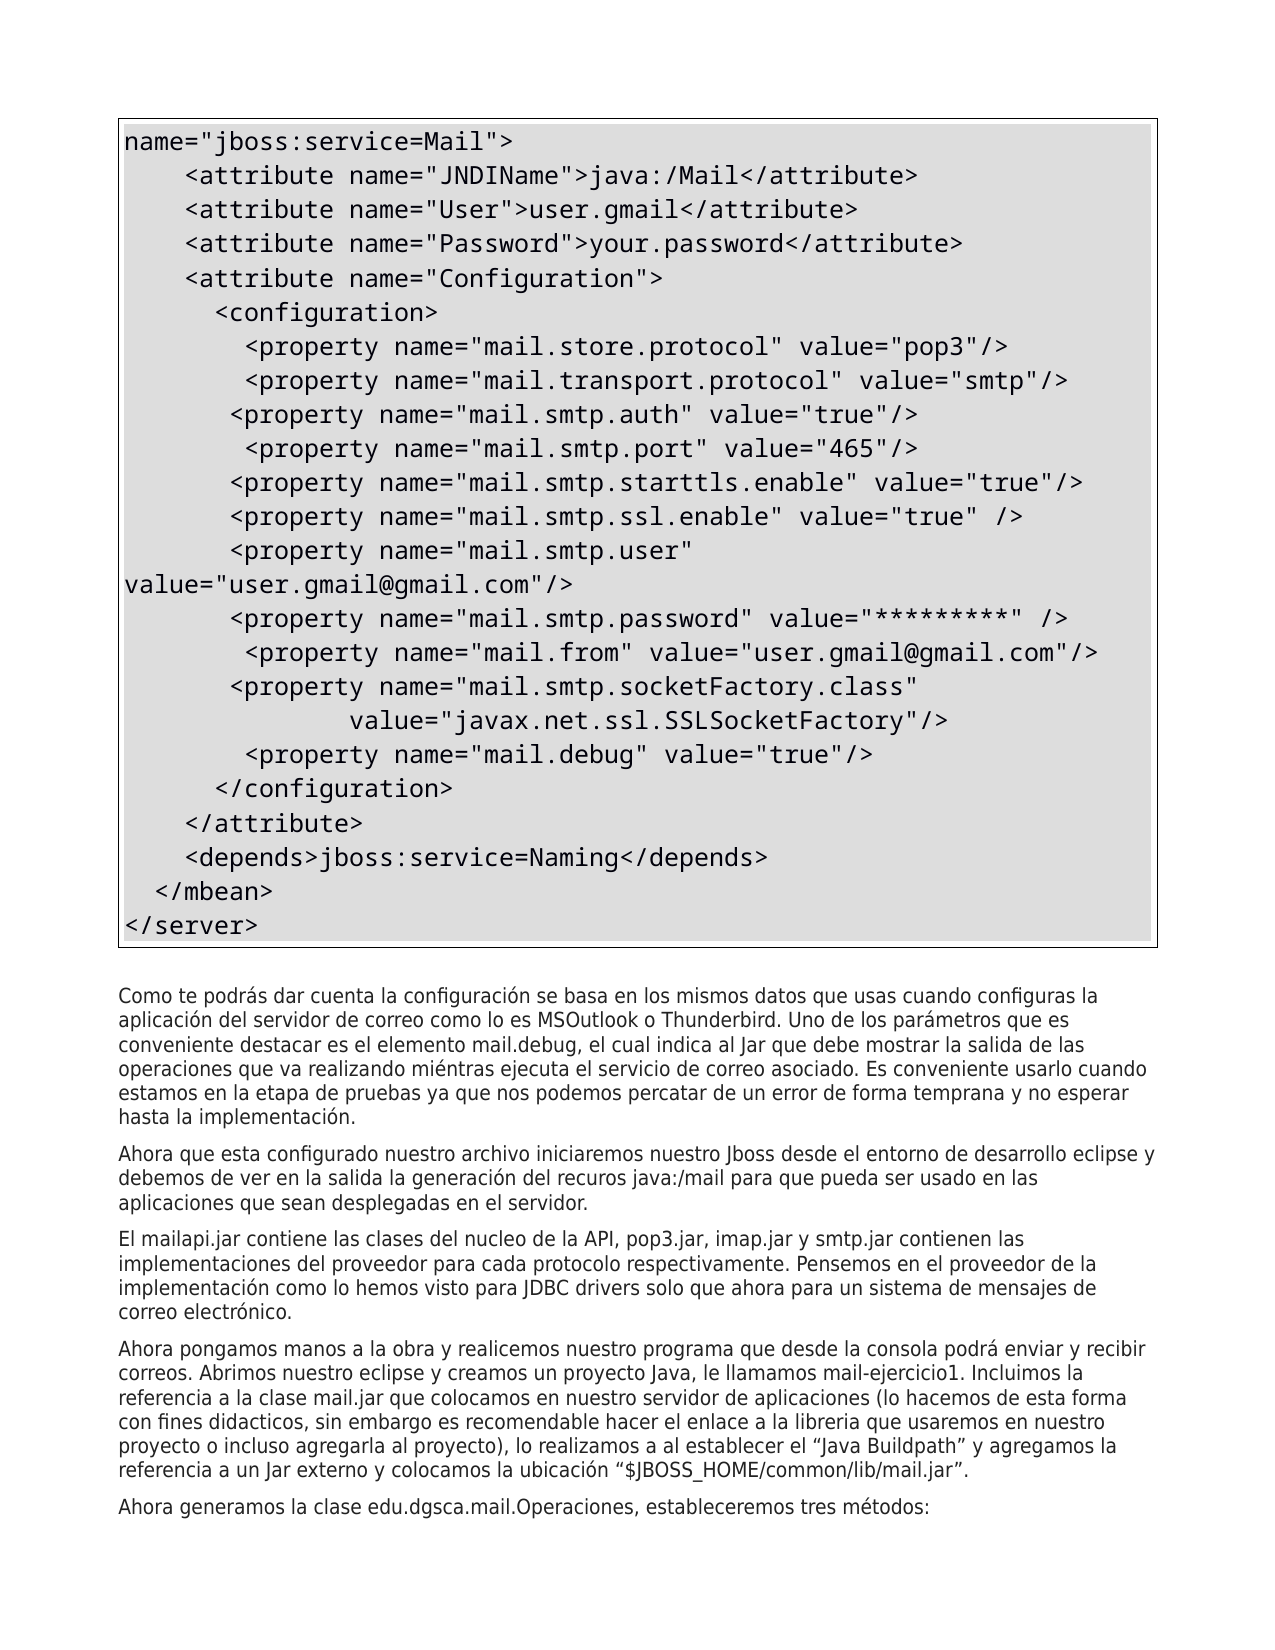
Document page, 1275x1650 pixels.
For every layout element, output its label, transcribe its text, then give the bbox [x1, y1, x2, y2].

text Ahora pongamos manos a la obra y realicemos nuestro programa que desde la consola podrá enviar y recibir correos. Abrimos nuestro eclipse y creamos un proyecto Java, le llamamos mail-ejercicio1. Incluimos la referencia a la clase mail.jar que colocamos en nuestro servidor de aplicaciones (lo hacemos de esta forma con fines didacticos, sin embargo es recomendable hacer el enlace a la libreria que usaremos en nuestro proyecto o incluso agregarla al proyecto), lo realizamos a al establecer el “Java Buildpath” y agregamos la referencia a un Jar externo y colocamos la ubicación “$JBOSS_HOME/common/lib/mail.jar”. [118, 1337, 1157, 1483]
text Ahora que esta configurado nuestro archivo iniciaremos nuestro Jboss desde el entorno de desarrollo eclipse y debemos de ver en la salida la generación del recuros java:/mail para que pueda ser usado en las aplicaciones que sean desplegadas en el servidor. [118, 1142, 1157, 1215]
text Como te podrás dar cuenta la configuración se basa en los mismos datos que usas cuando configuras la aplicación del servidor de correo como lo es MSOutlook o Thunderbird. Uno de los parámetros que es conveniente destacar es el elemento mail.debug, el cual indica al Jar que debe mostrar la salida de las operaciones que va realizando miéntras ejecuta el servicio de correo asociado. Es conveniente usarlo cuando estamos en la etapa de pruebas ya que nos podemos percatar de un error de forma temprana y no esperar hasta la implementación. [118, 984, 1157, 1130]
text El mailapi.jar contiene las clases del nucleo de la API, pop3.jar, imap.jar y smtp.jar contienen las implementaciones del proveedor para cada protocolo respectivamente. Pensemos en el proveedor de la implementación como lo hemos visto para JDBC drivers solo que ahora para un sistema de mensajes de correo electrónico. [118, 1227, 1157, 1324]
table_header name="jboss:service=Mail"> <attribute name="JNDIName">java:/Mail</attribute> <attribute name="User">user.gmail</attribute> <attribute name="Password">your.password</attribute> <attribute name="Configuration"> <configuration> <property name="mail.store.protocol" value="pop3"/> <property name="mail.transport.protocol" value="smtp"/> <property name="mail.smtp.auth" value="true"/> <property name="mail.smtp.port" value="465"/> <property name="mail.smtp.starttls.enable" value="true"/> <property name="mail.smtp.ssl.enable" value="true" /> <property name="mail.smtp.user" value="user.gmail@gmail.com"/> <property name="mail.smtp.password" value="*********" /> <property name="mail.from" value="user.gmail@gmail.com"/> <property name="mail.smtp.socketFactory.class" value="javax.net.ssl.SSLSocketFactory"/> <property name="mail.debug" value="true"/> </configuration> </attribute> <depends>jboss:service=Naming</depends> </mbean> </server> [119, 119, 1157, 947]
text Ahora generamos la clase edu.dgsca.mail.Operaciones, estableceremos tres métodos: [118, 1495, 1157, 1519]
